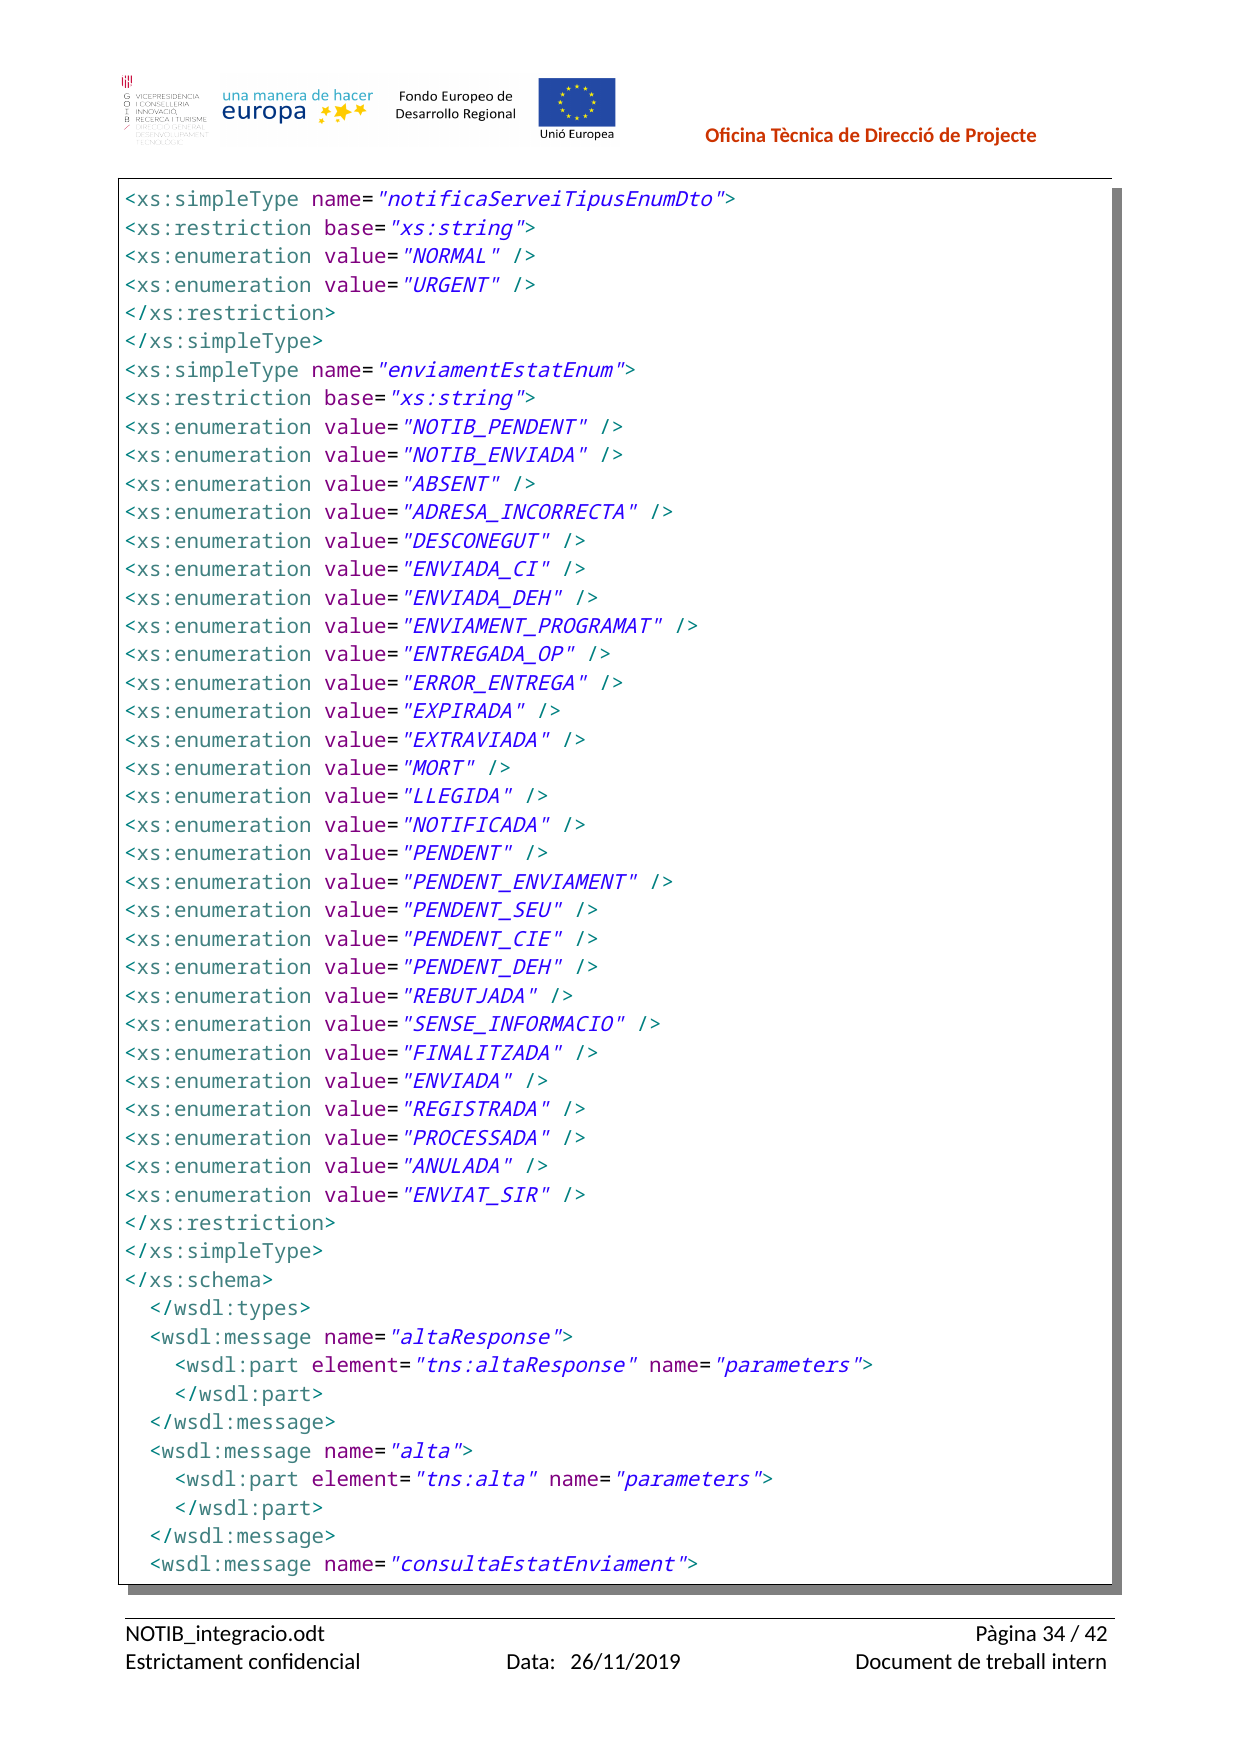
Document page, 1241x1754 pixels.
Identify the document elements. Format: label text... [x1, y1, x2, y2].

picture [118, 73, 213, 147]
table_header <xs:simpleType name="notificaServeiTipusEnumDto"> <xs:restriction base="xs:string"> <xs:enumeration value="NORMAL" /> <xs:enumeration value="URGENT" /> </xs:restriction> </xs:simpleType> <xs:simpleType name="enviamentEstatEnum"> <xs:restriction base="xs:string"> <xs:enumeration value="NOTIB_PENDENT" /> <xs:enumeration value="NOTIB_ENVIADA" /> <xs:enumeration value="ABSENT" /> <xs:enumeration value="ADRESA_INCORRECTA" /> <xs:enumeration value="DESCONEGUT" /> <xs:enumeration value="ENVIADA_CI" /> <xs:enumeration value="ENVIADA_DEH" /> <xs:enumeration value="ENVIAMENT_PROGRAMAT" /> <xs:enumeration value="ENTREGADA_OP" /> <xs:enumeration value="ERROR_ENTREGA" /> <xs:enumeration value="EXPIRADA" /> <xs:enumeration value="EXTRAVIADA" /> <xs:enumeration value="MORT" /> <xs:enumeration value="LLEGIDA" /> <xs:enumeration value="NOTIFICADA" /> <xs:enumeration value="PENDENT" /> <xs:enumeration value="PENDENT_ENVIAMENT" /> <xs:enumeration value="PENDENT_SEU" /> <xs:enumeration value="PENDENT_CIE" /> <xs:enumeration value="PENDENT_DEH" /> <xs:enumeration value="REBUTJADA" /> <xs:enumeration value="SENSE_INFORMACIO" /> <xs:enumeration value="FINALITZADA" /> <xs:enumeration value="ENVIADA" /> <xs:enumeration value="REGISTRADA" /> <xs:enumeration value="PROCESSADA" /> <xs:enumeration value="ANULADA" /> <xs:enumeration value="ENVIAT_SIR" /> </xs:restriction> </xs:simpleType> </xs:schema> </wsdl:types> <wsdl:message name="altaResponse"> <wsdl:part element="tns:altaResponse" name="parameters"> </wsdl:part> </wsdl:message> <wsdl:message name="alta"> <wsdl:part element="tns:alta" name="parameters"> </wsdl:part> </wsdl:message> <wsdl:message name="consultaEstatEnviament"> [119, 179, 1112, 1584]
picture [219, 73, 621, 147]
